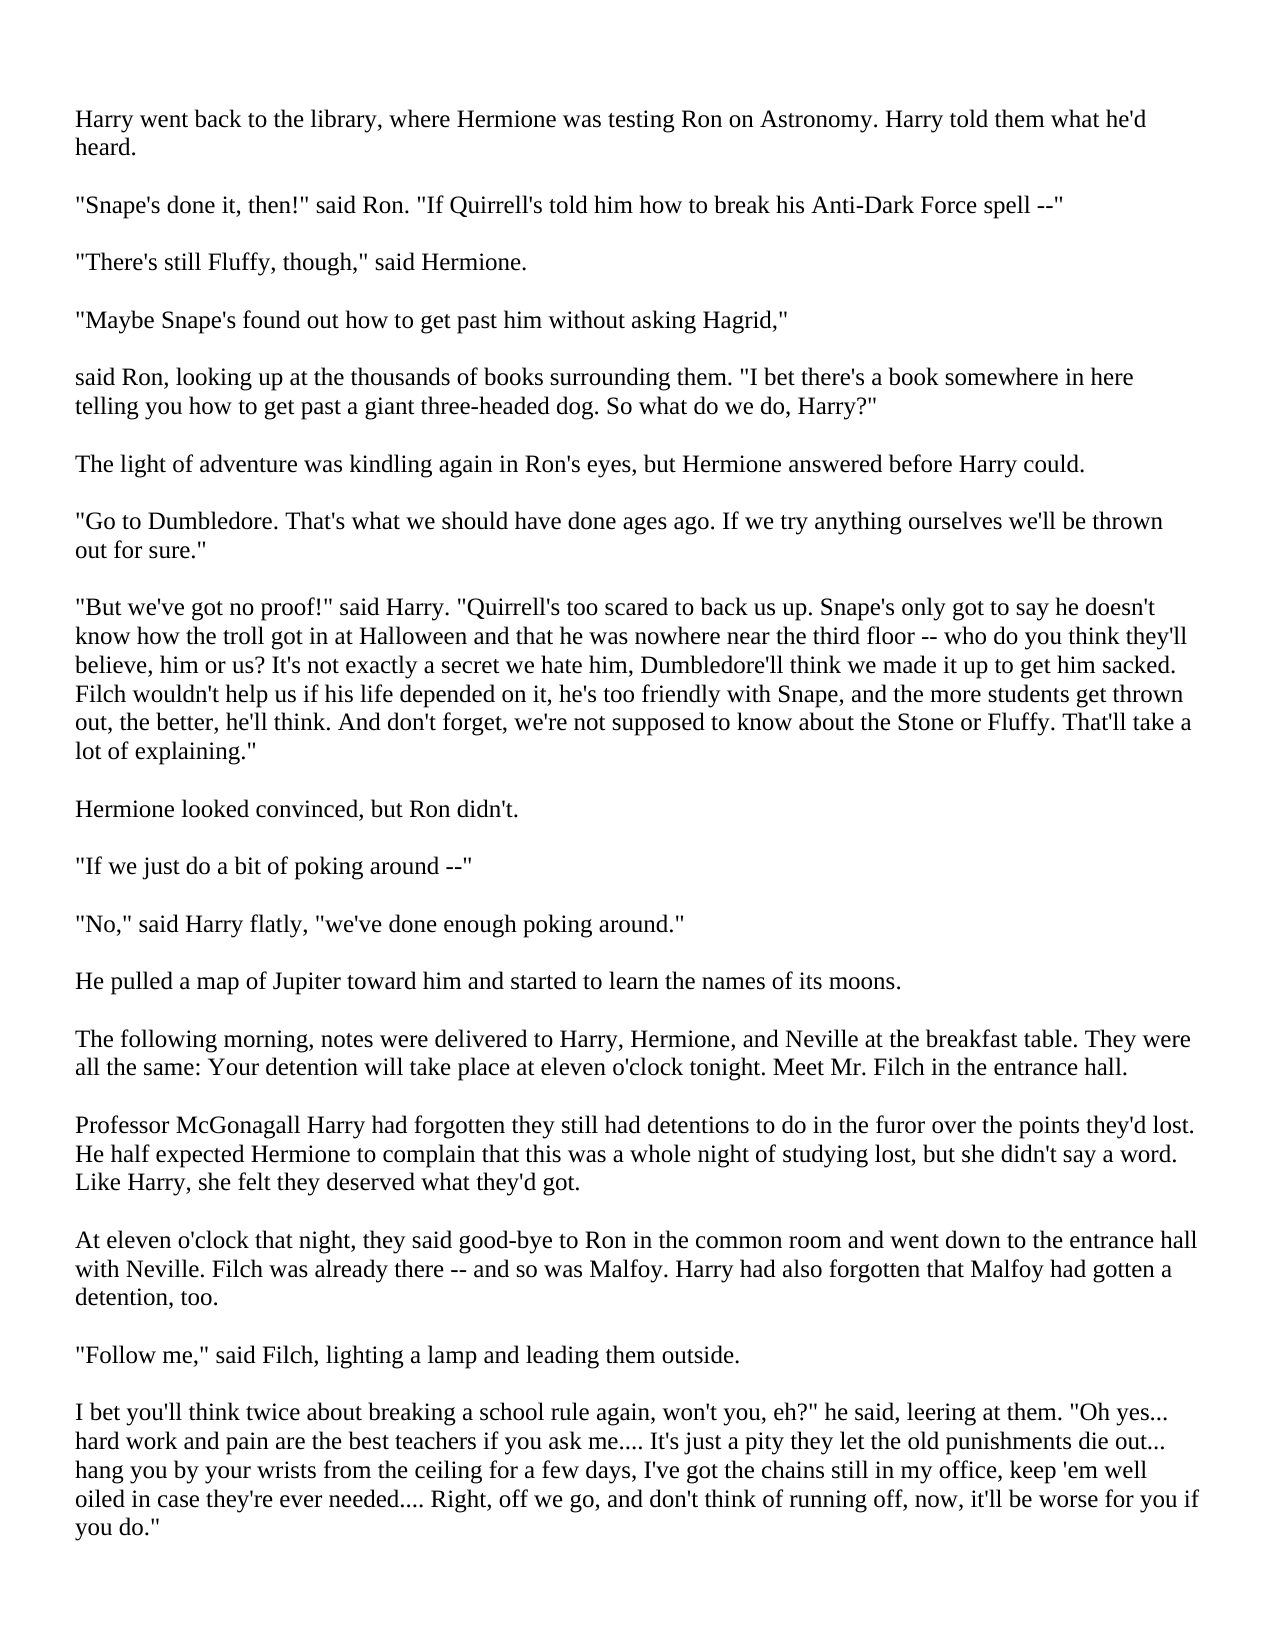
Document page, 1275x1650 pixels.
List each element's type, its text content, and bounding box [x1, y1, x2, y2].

text I bet you'll think twice about breaking a school rule again, won't you, eh?" he said, leering at them. "Oh yes... hard work and pain are the best teachers if you ask me.... It's just a pity they let the old punishments die out... hang you by your wrists from the ceiling for a few days, I've got the chains still in my office, keep 'em well oiled in case they're ever needed.... Right, off we go, and don't think of running off, now, it'll be worse for you if you do." [75, 1397, 1200, 1541]
text "No," said Harry flatly, "we've done enough poking around." [75, 909, 1200, 937]
text "There's still Fluffy, though," said Hermione. [75, 247, 1200, 276]
text Harry went back to the library, where Hermione was testing Ron on Astronomy. Harry told them what he'd heard. [75, 104, 1200, 161]
text "Follow me," said Filch, lighting a lamp and leading them outside. [75, 1340, 1200, 1369]
text "Snape's done it, then!" said Ron. "If Quirrell's told him how to break his Anti-Dark Force spell --" [75, 190, 1200, 219]
text At eleven o'clock that night, they said good-bye to Ron in the common room and went down to the entrance hall with Neville. Filch was already there -- and so was Malfoy. Harry had also forgotten that Malfoy had gotten a detention, too. [75, 1225, 1200, 1311]
text The light of adventure was kindling again in Ron's eyes, but Hermione answered before Harry could. [75, 449, 1200, 477]
text "Maybe Snape's found out how to get past him without asking Hagrid," [75, 305, 1200, 334]
text The following morning, notes were delivered to Harry, Hermione, and Neville at the breakfast table. They were all the same: Your detention will take place at eleven o'clock tonight. Meet Mr. Filch in the entrance hall. [75, 1024, 1200, 1081]
text Hermione looked convinced, but Ron didn't. [75, 794, 1200, 822]
text He pulled a map of Jupiter toward him and started to learn the names of its moons. [75, 966, 1200, 995]
text said Ron, looking up at the thousands of books surrounding them. "I bet there's a book somewhere in here telling you how to get past a giant three-headed dog. So what do we do, Harry?" [75, 362, 1200, 420]
text "If we just do a bit of poking around --" [75, 851, 1200, 880]
text "Go to Dumbledore. That's what we should have done ages ago. If we try anything ourselves we'll be thrown out for sure." [75, 506, 1200, 564]
text "But we've got no proof!" said Harry. "Quirrell's too scared to back us up. Snape's only got to say he doesn't know how the troll got in at Halloween and that he was nowhere near the third floor -- who do you think they'll believe, him or us? It's not exactly a secret we hate him, Dumbledore'll think we made it up to get him sacked. Filch wouldn't help us if his life depended on it, he's too friendly with Snape, and the more students get thrown out, the better, he'll think. And don't forget, we're not supposed to know about the Stone or Fluffy. That'll take a lot of explaining." [75, 592, 1200, 765]
text Professor McGonagall Harry had forgotten they still had detentions to do in the furor over the points they'd lost. He half expected Hermione to complain that this was a whole night of studying lost, but she didn't say a word. Like Harry, she felt they deserved what they'd got. [75, 1110, 1200, 1196]
